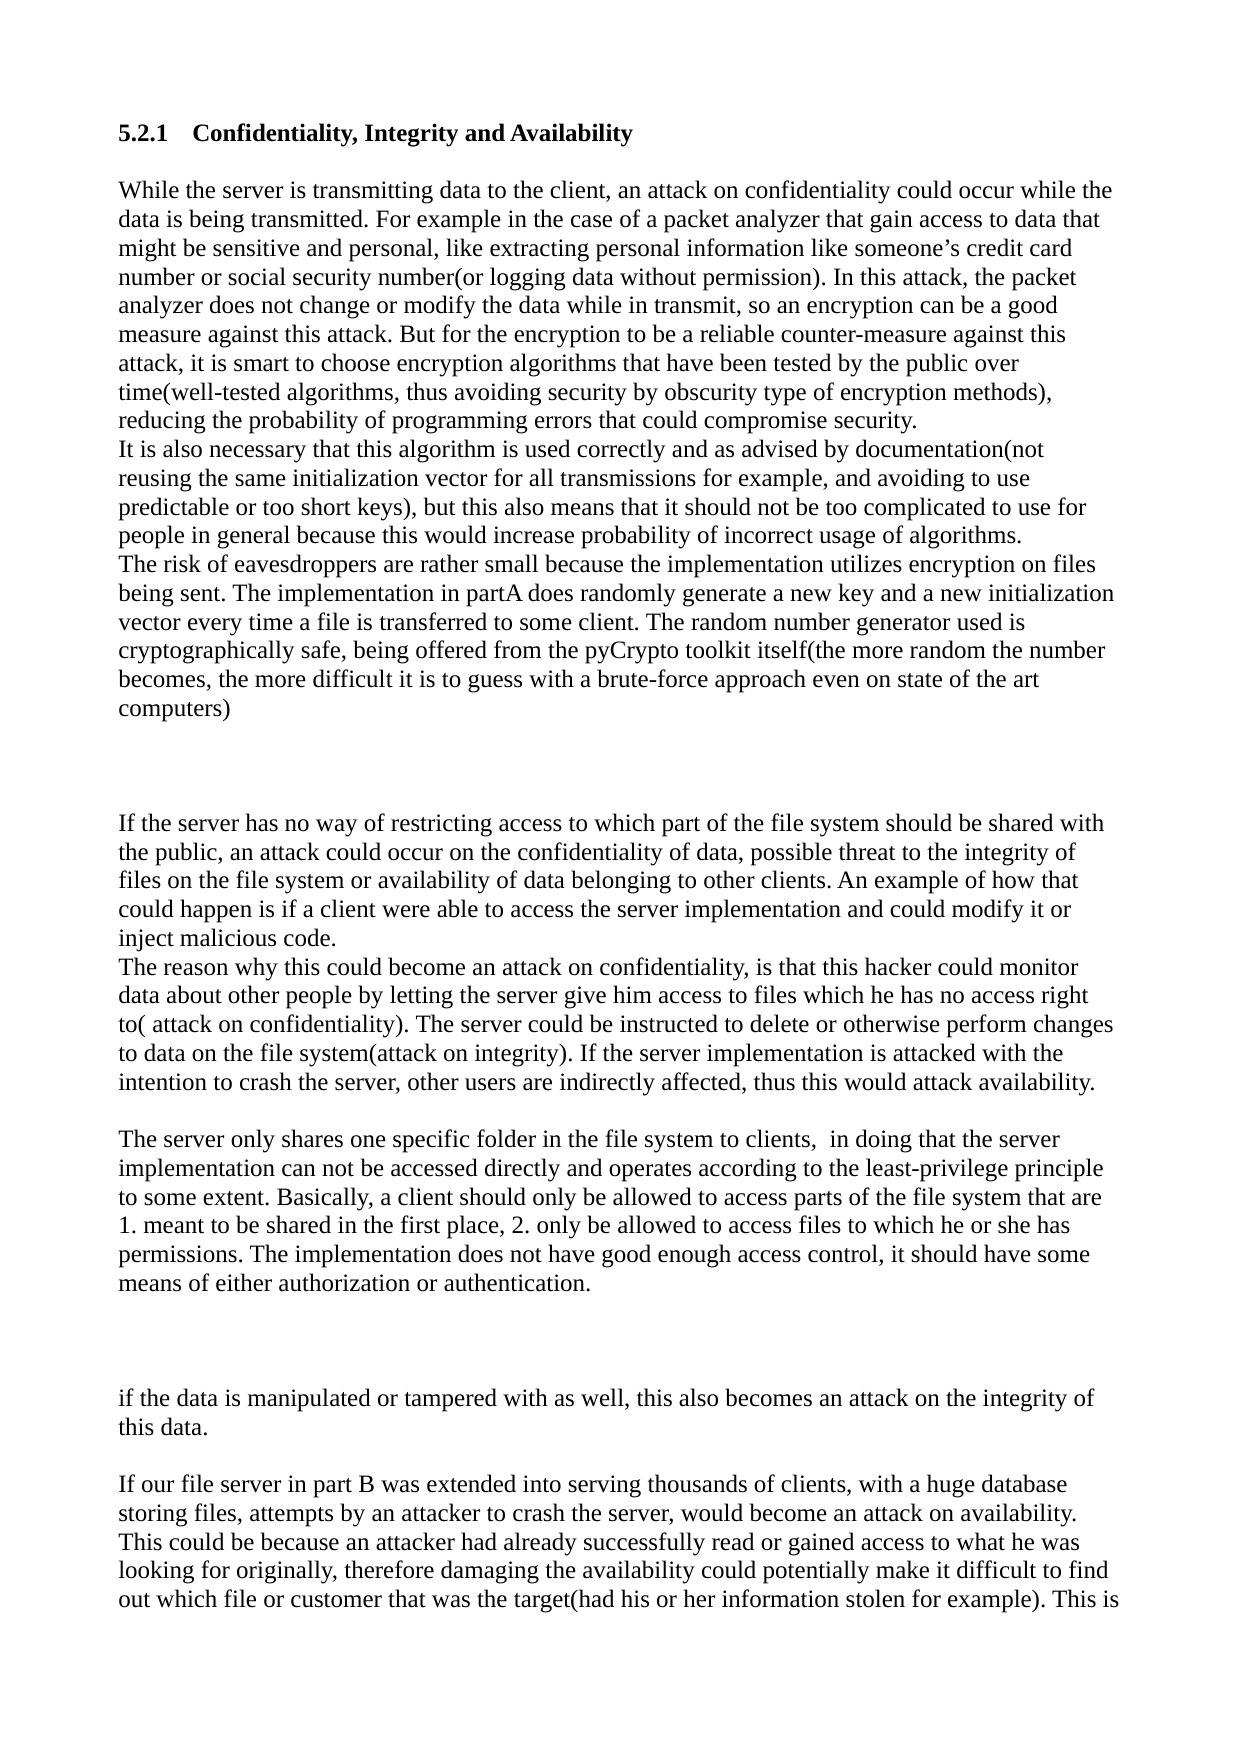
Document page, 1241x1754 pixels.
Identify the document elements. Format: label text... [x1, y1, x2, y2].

text 5.2.1 Confidentiality, Integrity and Availability [118, 118, 1122, 147]
text The risk of eavesdroppers are rather small because the implementation utilizes encryption on files being sent. The implementation in partA does randomly generate a new key and a new initialization vector every time a file is transferred to some client. The random number generator used is cryptographically safe, being offered from the pyCrypto toolkit itself(the more random the number becomes, the more difficult it is to guess with a brute-force approach even on state of the art computers) [118, 549, 1122, 722]
text If our file server in part B was extended into serving thousands of clients, with a huge database storing files, attempts by an attacker to crash the server, would become an attack on availability. This could be because an attacker had already successfully read or gained access to what he was looking for originally, therefore damaging the availability could potentially make it difficult to find out which file or customer that was the target(had his or her information stolen for example). This is [118, 1469, 1122, 1613]
text It is also necessary that this algorithm is used correctly and as advised by documentation(not reusing the same initialization vector for all transmissions for example, and avoiding to use predictable or too short keys), but this also means that it should not be too complicated to use for people in general because this would increase probability of incorrect usage of algorithms. [118, 434, 1122, 549]
text The reason why this could become an attack on confidentiality, is that this hacker could monitor data about other people by letting the server give him access to files which he has no access right to( attack on confidentiality). The server could be instructed to delete or otherwise perform changes to data on the file system(attack on integrity). If the server implementation is attacked with the intention to crash the server, other users are indirectly affected, thus this would attack availability. [118, 952, 1122, 1096]
text If the server has no way of restricting access to which part of the file system should be shared with the public, an attack could occur on the confidentiality of data, possible threat to the integrity of files on the file system or availability of data belonging to other clients. An example of how that could happen is if a client were able to access the server implementation and could modify it or inject malicious code. [118, 808, 1122, 952]
text The server only shares one specific folder in the file system to clients, in doing that the server implementation can not be accessed directly and operates according to the least-privilege principle to some extent. Basically, a client should only be allowed to access parts of the file system that are 1. meant to be shared in the first place, 2. only be allowed to access files to which he or she has permissions. The implementation does not have good enough access control, it should have some means of either authorization or authentication. [118, 1124, 1122, 1297]
text While the server is transmitting data to the client, an attack on confidentiality could occur while the data is being transmitted. For example in the case of a packet analyzer that gain access to data that might be sensitive and personal, like extracting personal information like someone’s credit card number or social security number(or logging data without permission). In this attack, the packet analyzer does not change or modify the data while in transmit, so an encryption can be a good measure against this attack. But for the encryption to be a reliable counter-measure against this attack, it is smart to choose encryption algorithms that have been tested by the public over time(well-tested algorithms, thus avoiding security by obscurity type of encryption methods), reducing the probability of programming errors that could compromise security. [118, 176, 1122, 434]
text if the data is manipulated or tampered with as well, this also becomes an attack on the integrity of this data. [118, 1383, 1122, 1441]
